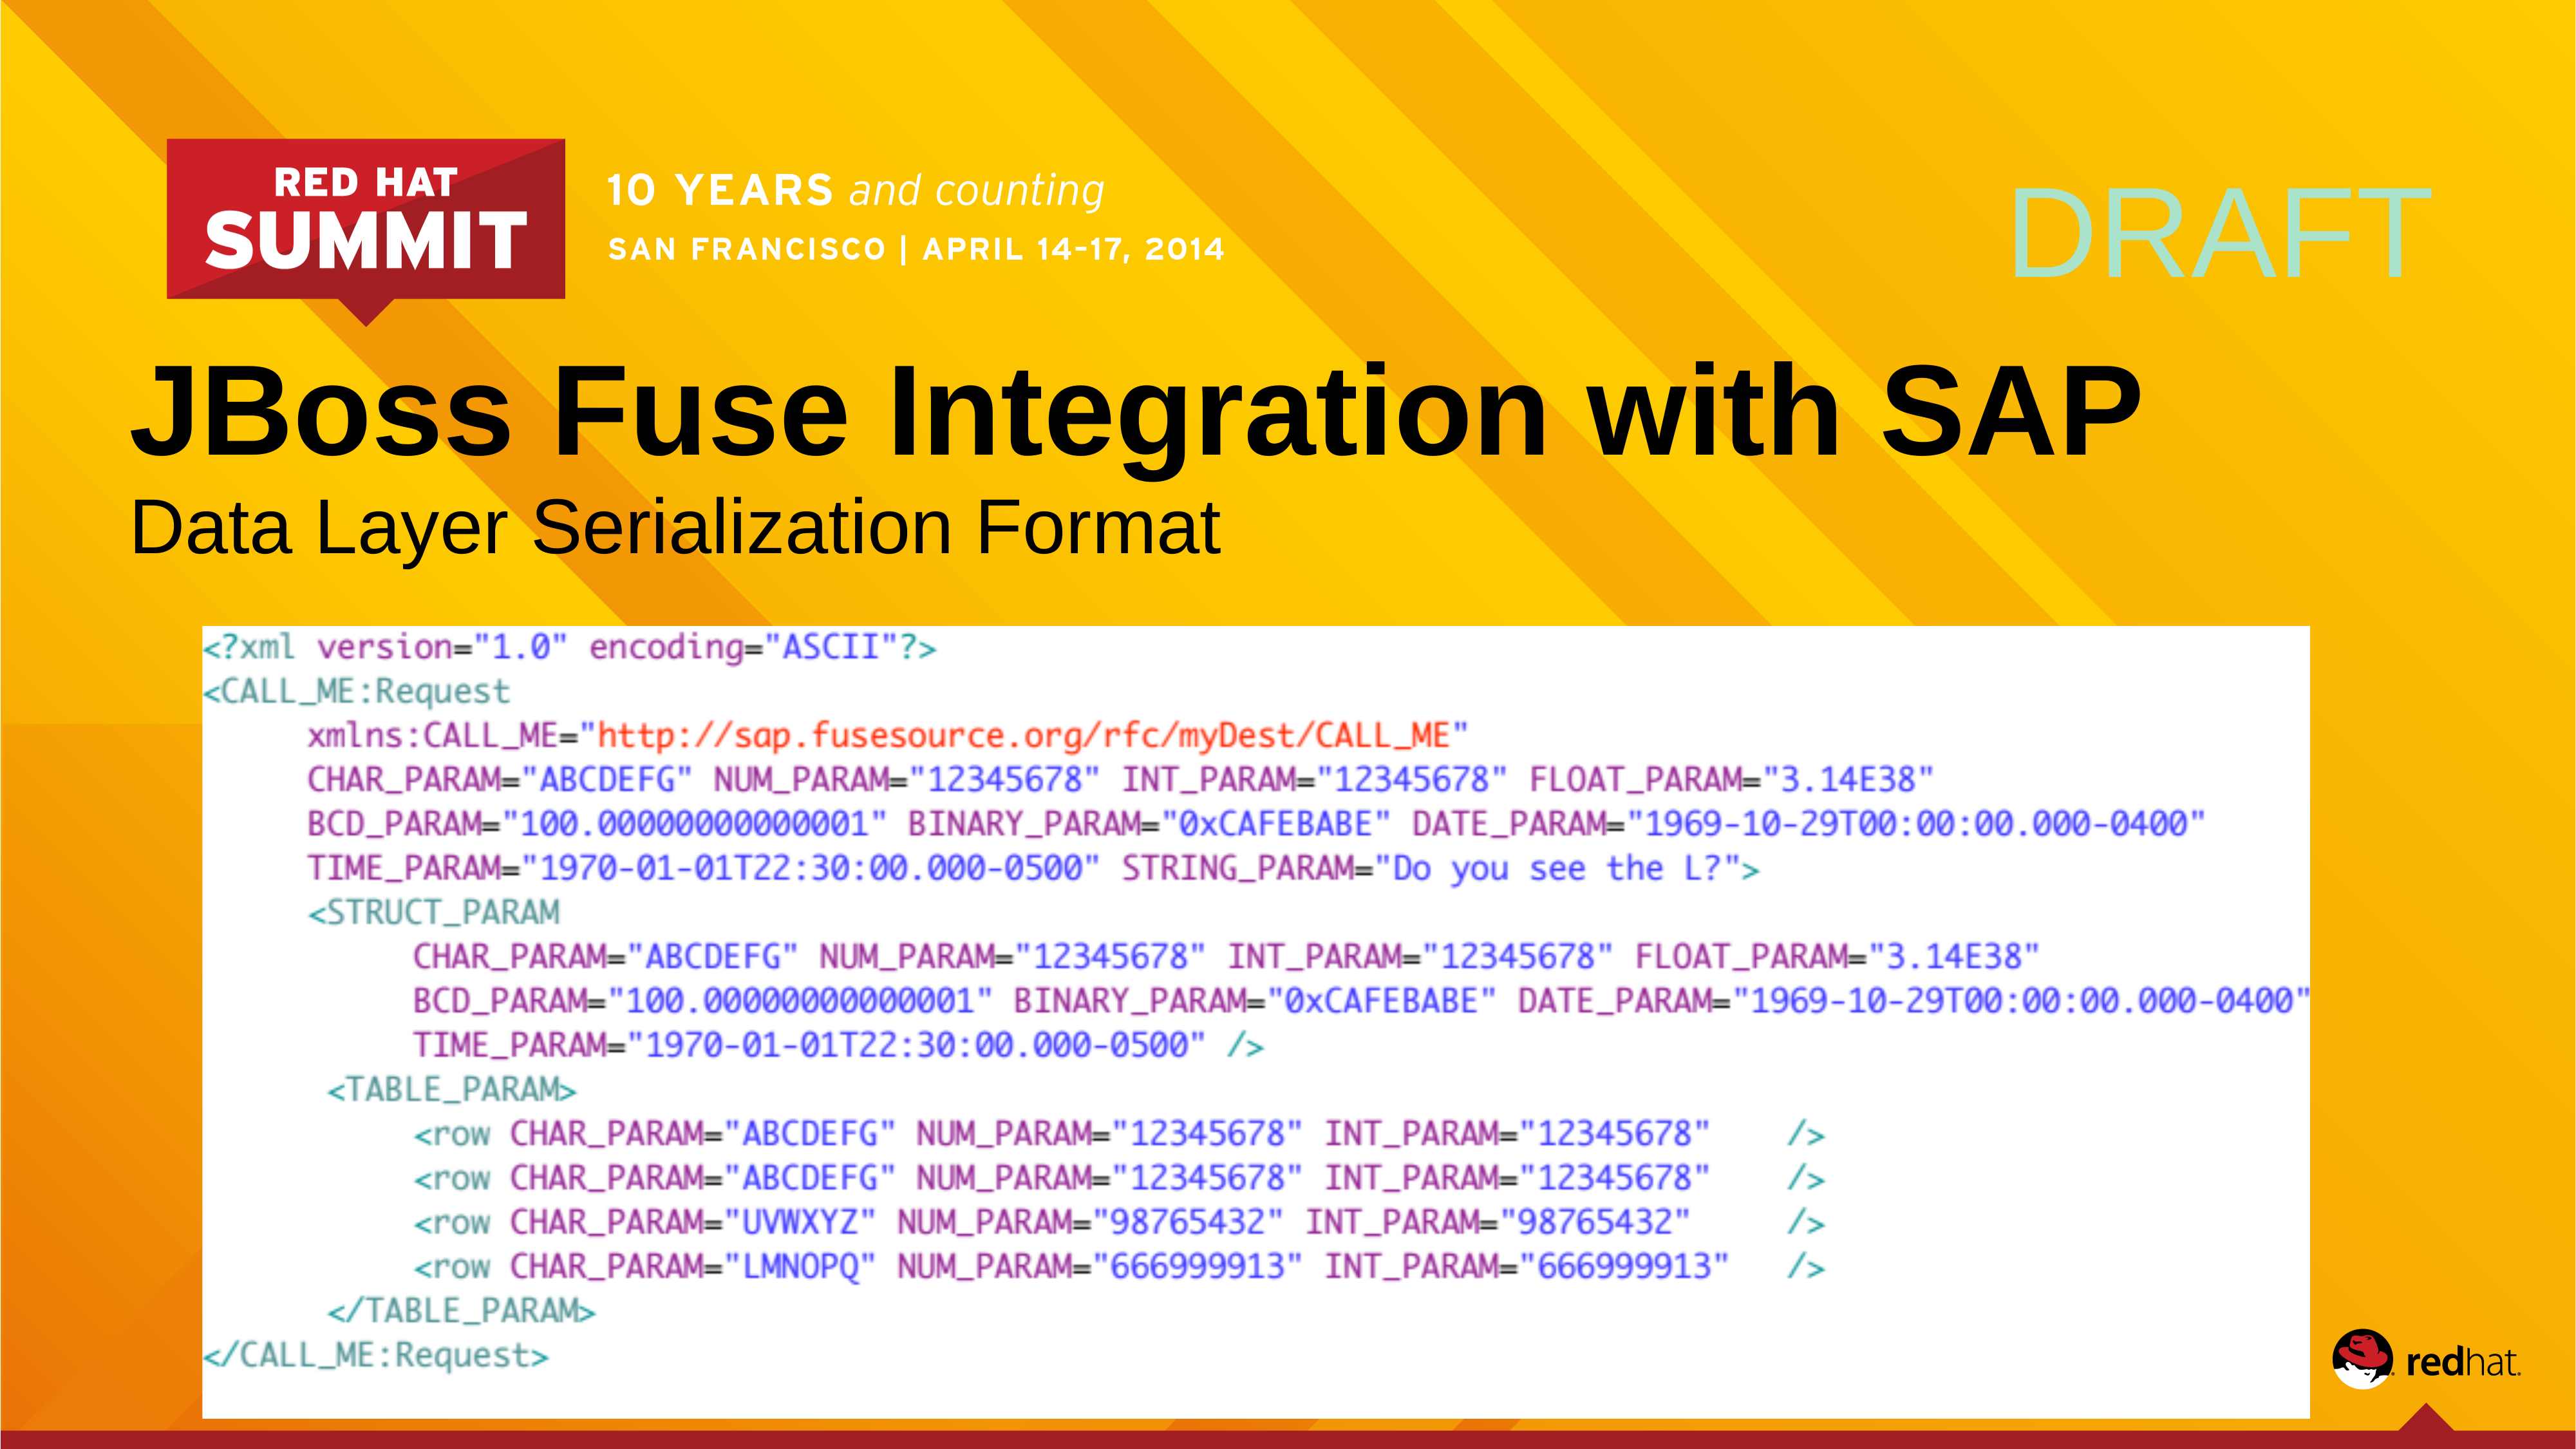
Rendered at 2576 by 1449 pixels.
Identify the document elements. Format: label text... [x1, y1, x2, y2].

text_box JBoss Fuse Integration with SAP Data Layer Serialization Format [129, 330, 2447, 573]
picture [1, 0, 2576, 1449]
